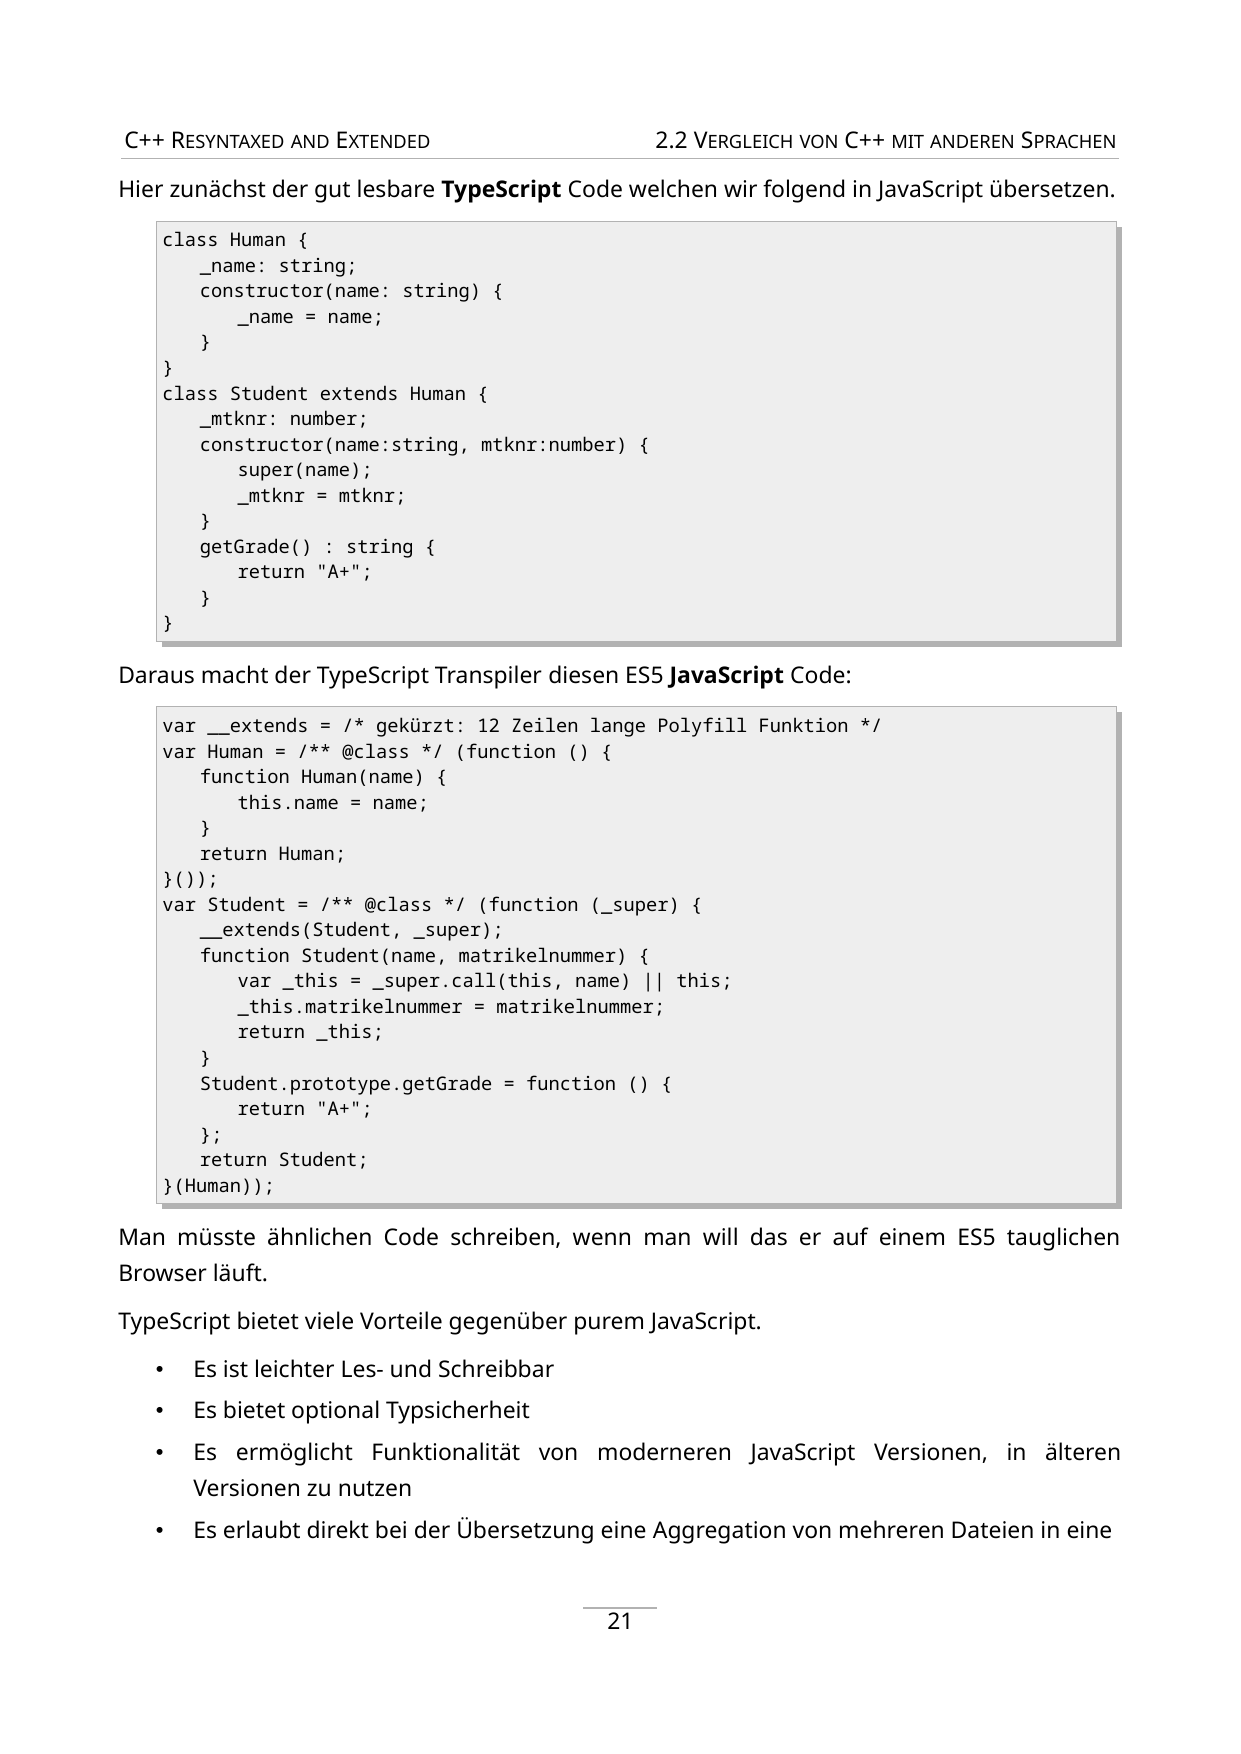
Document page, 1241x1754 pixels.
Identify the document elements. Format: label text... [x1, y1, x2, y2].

text Hier zunächst der gut lesbare TypeScript Code welchen wir folgend in JavaScript übersetzen. [118, 173, 1122, 204]
text class Human { _name: string; constructor(name: string) { _name = name; } } class Student extends Human { _mtknr: number; constructor(name:string, mtknr:number) { super(name); _mtknr = mtknr; } getGrade() : string { return "A+"; } } [157, 222, 1116, 641]
list Es bietet optional Typsicherheit [156, 1394, 1122, 1426]
text Man müsste ähnlichen Code schreiben, wenn man will das er auf einem ES5 tauglichen Browser läuft. [118, 1221, 1122, 1288]
text Daraus macht der TypeScript Transpiler diesen ES5 JavaScript Code: [118, 659, 1122, 690]
text TypeScript bietet viele Vorteile gegenüber purem JavaScript. [118, 1305, 1122, 1336]
list Es ist leichter Les- und Schreibbar [156, 1352, 1122, 1384]
text var __extends = /* gekürzt: 12 Zeilen lange Polyfill Funktion */ var Human = /** @class */ (function () { function Human(name) { this.name = name; } return Human; }()); var Student = /** @class */ (function (_super) { __extends(Student, _super); function Student(name, matrikelnummer) { var _this = _super.call(this, name) || this; _this.matrikelnummer = matrikelnummer; return _this; } Student.prototype.getGrade = function () { return "A+"; }; return Student; }(Human)); [157, 707, 1116, 1203]
list Es ermöglicht Funktionalität von moderneren JavaScript Versionen, in älteren Versionen zu nutzen [156, 1436, 1122, 1503]
list Es erlaubt direkt bei der Übersetzung eine Aggregation von mehreren Dateien in eine [156, 1514, 1122, 1545]
